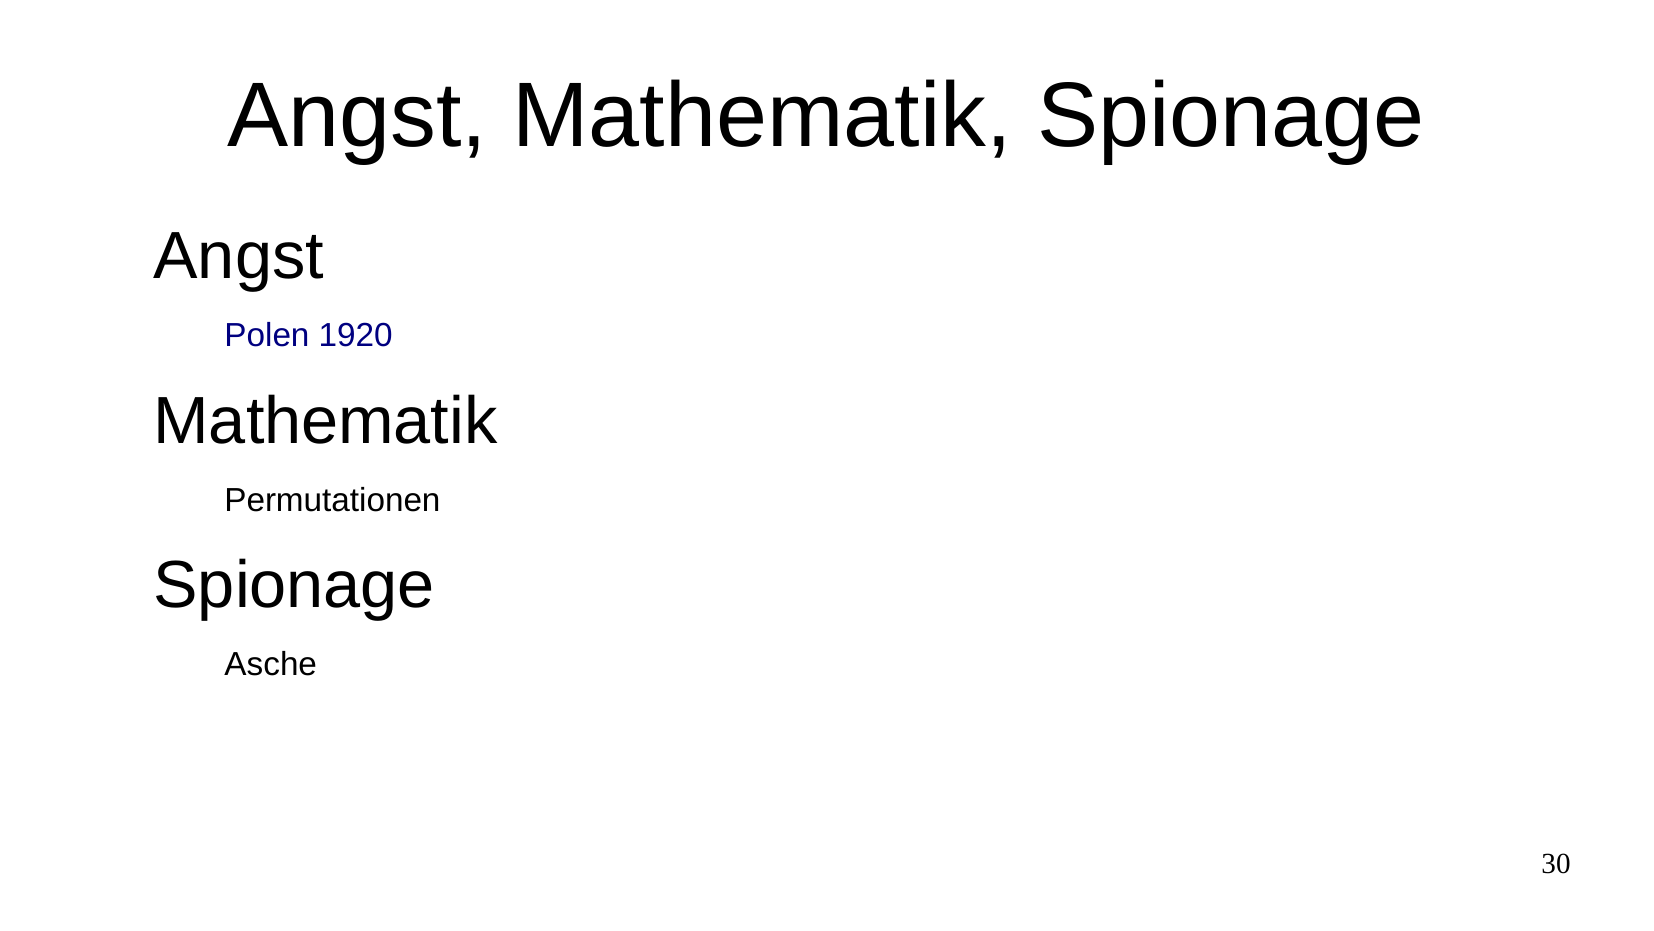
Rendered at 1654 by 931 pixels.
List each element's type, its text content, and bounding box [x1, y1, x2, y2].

list Angst Polen 1920 Mathematik Permutationen Spionage Asche [82, 217, 1571, 758]
title Angst, Mathematik, Spionage [82, 37, 1571, 193]
